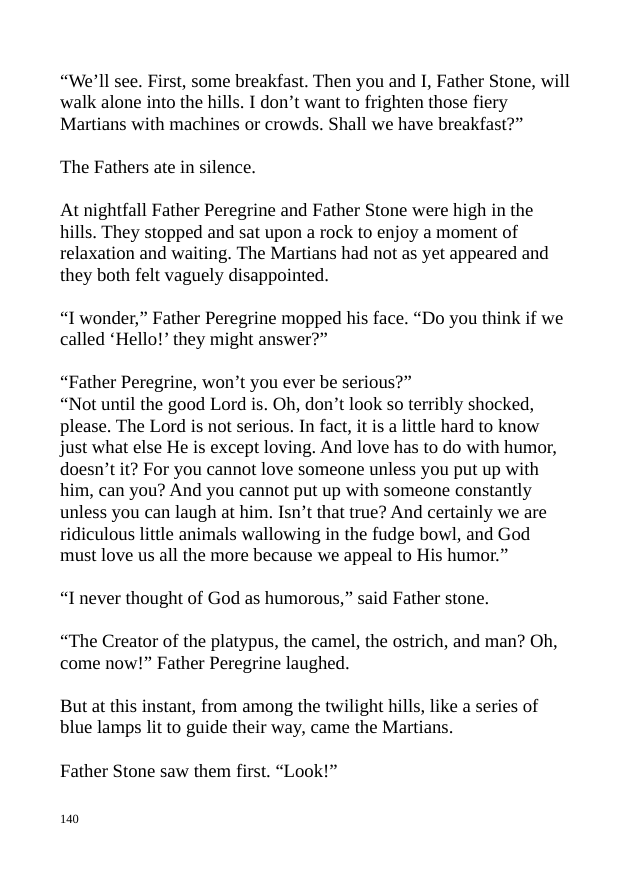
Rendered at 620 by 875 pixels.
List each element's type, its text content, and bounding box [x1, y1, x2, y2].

text “We’ll see. First, some breakfast. Then you and I, Father Stone, will walk alone into the hills. I don’t want to frighten those fiery Martians with machines or crowds. Shall we have breakfast?” The Fathers ate in silence. At nightfall Father Peregrine and Father Stone were high in the hills. They stopped and sat upon a rock to enjoy a moment of relaxation and waiting. The Martians had not as yet appeared and they both felt vaguely disappointed. “I wonder,” Father Peregrine mopped his face. “Do you think if we called ‘Hello!’ they might answer?” “Father Peregrine, won’t you ever be serious?” “Not until the good Lord is. Oh, don’t look so terribly shocked, please. The Lord is not serious. In fact, it is a little hard to know just what else He is except loving. And love has to do with humor, doesn’t it? For you cannot love someone unless you put up with him, can you? And you cannot put up with someone constantly unless you can laugh at him. Isn’t that true? And certainly we are ridiculous little animals wallowing in the fudge bowl, and God must love us all the more because we appeal to His humor.” “I never thought of God as humorous,” said Father stone. “The Creator of the platypus, the camel, the ostrich, and man? Oh, come now!” Father Peregrine laughed. But at this instant, from among the twilight hills, like a series of blue lamps lit to guide their way, came the Martians. Father Stone saw them first. “Look!” [60, 48, 571, 781]
